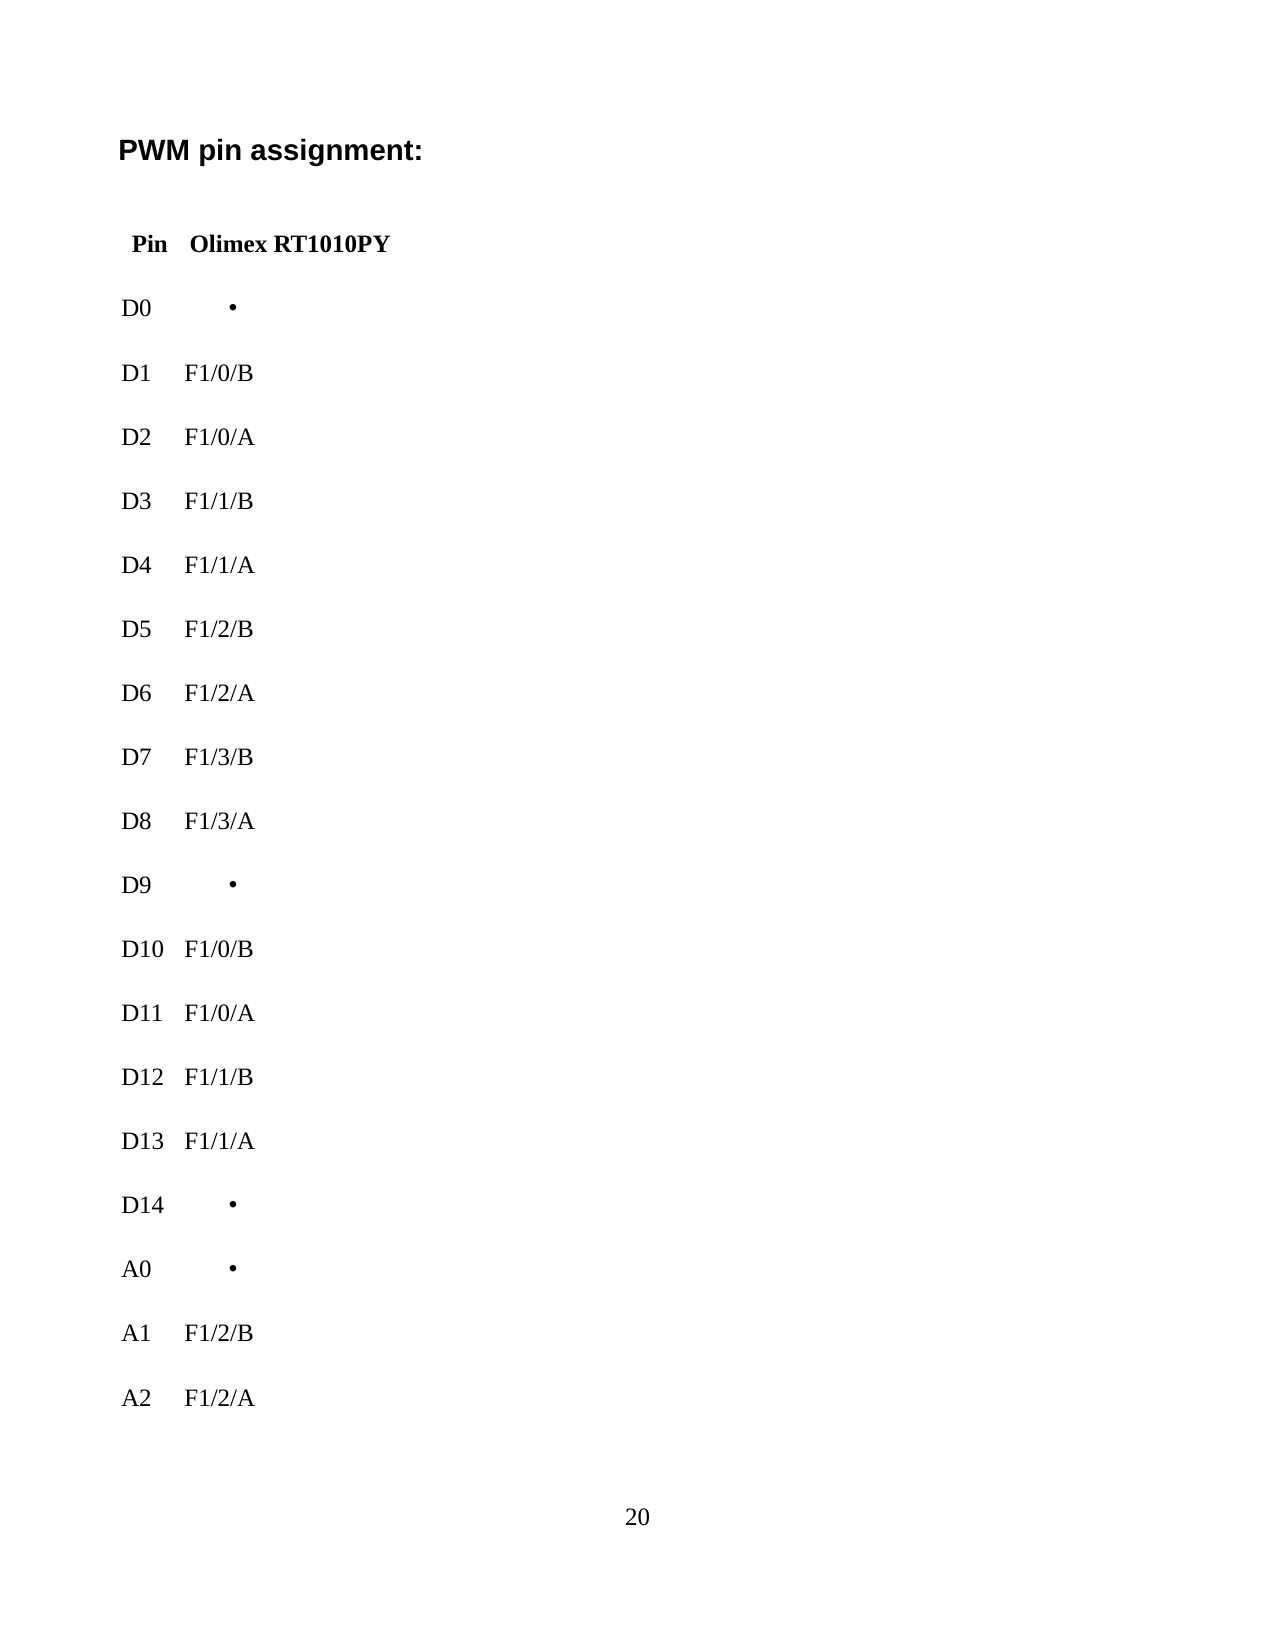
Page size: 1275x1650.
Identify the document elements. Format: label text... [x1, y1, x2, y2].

table_cell F1/1/A [181, 1124, 398, 1187]
table_header Pin [118, 227, 181, 291]
table_cell F1/3/A [181, 803, 398, 867]
table_cell D14 [118, 1188, 181, 1252]
table_cell F1/0/A [181, 995, 398, 1059]
table_cell [181, 291, 398, 355]
subtitle PWM pin assignment: [118, 133, 1157, 166]
table_cell D4 [118, 547, 181, 611]
table_cell D7 [118, 739, 181, 803]
table_cell F1/0/B [181, 931, 398, 995]
table_cell D1 [118, 355, 181, 419]
table_cell [181, 1188, 398, 1252]
table_cell A0 [118, 1252, 181, 1316]
table_cell D12 [118, 1059, 181, 1123]
table_cell F1/0/A [181, 419, 398, 483]
table_cell A1 [118, 1316, 181, 1380]
table_cell D3 [118, 483, 181, 547]
table_cell F1/2/B [181, 611, 398, 675]
table_cell F1/1/B [181, 1059, 398, 1123]
table_cell D0 [118, 291, 181, 355]
table_cell D10 [118, 931, 181, 995]
table_cell D13 [118, 1124, 181, 1187]
table_cell D8 [118, 803, 181, 867]
table_cell A2 [118, 1380, 181, 1444]
table_cell F1/1/A [181, 547, 398, 611]
table_cell D2 [118, 419, 181, 483]
table_cell D11 [118, 995, 181, 1059]
table_cell F1/2/B [181, 1316, 398, 1380]
table_cell [181, 867, 398, 931]
table_cell F1/2/A [181, 1380, 398, 1444]
table_cell F1/3/B [181, 739, 398, 803]
table_cell F1/1/B [181, 483, 398, 547]
table_cell F1/2/A [181, 675, 398, 739]
table_cell D6 [118, 675, 181, 739]
table_cell D9 [118, 867, 181, 931]
table_cell F1/0/B [181, 355, 398, 419]
table_cell [181, 1252, 398, 1316]
table_header Olimex RT1010PY [181, 227, 398, 291]
table_cell D5 [118, 611, 181, 675]
